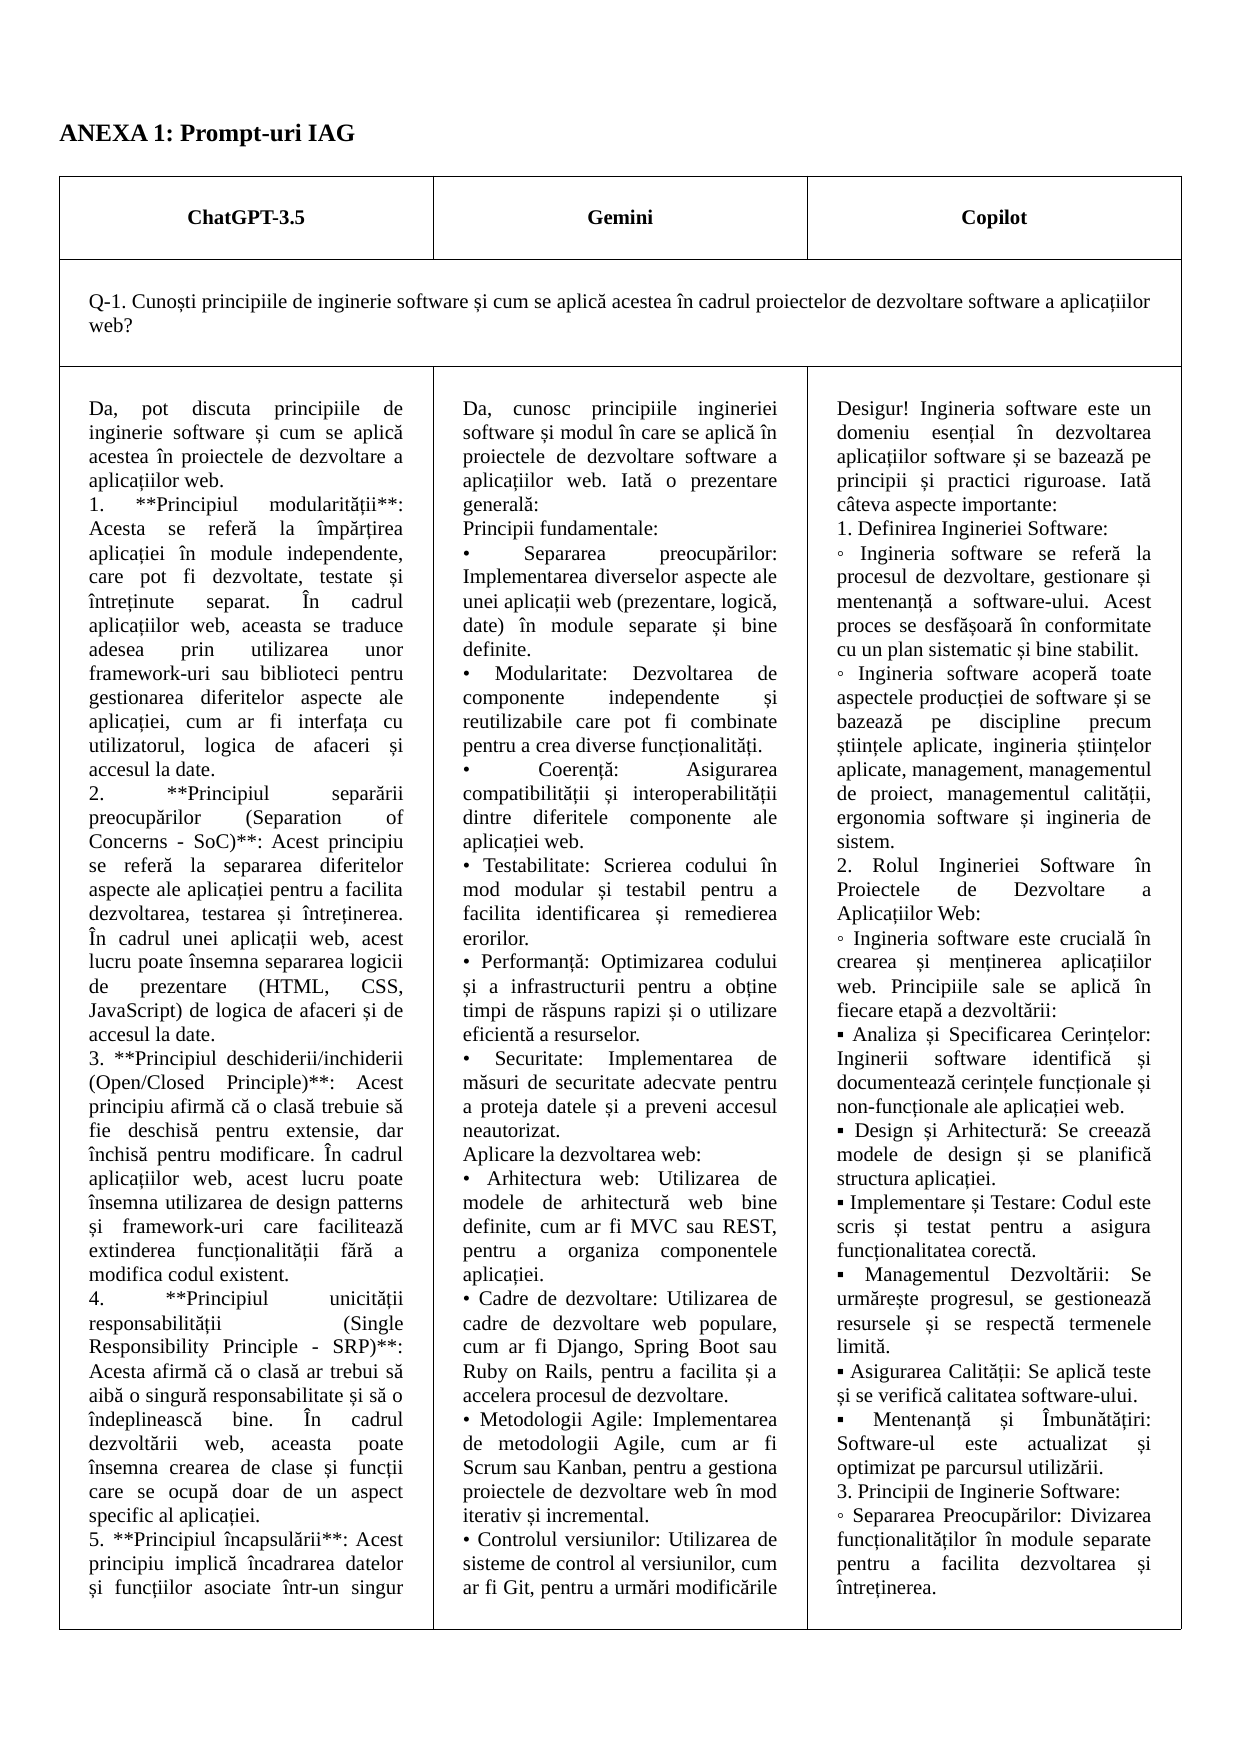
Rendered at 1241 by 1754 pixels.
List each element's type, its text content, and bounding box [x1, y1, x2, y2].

table_cell Desigur! Ingineria software este un domeniu esențial în dezvoltarea aplicațiilor software și se bazează pe principii și practici riguroase. Iată câteva aspecte importante: 1. Definirea Ingineriei Software: ◦ Ingineria software se referă la procesul de dezvoltare, gestionare și mentenanță a software-ului. Acest proces se desfășoară în conformitate cu un plan sistematic și bine stabilit. ◦ Ingineria software acoperă toate aspectele producției de software și se bazează pe discipline precum științele aplicate, ingineria științelor aplicate, management, managementul de proiect, managementul calității, ergonomia software și ingineria de sistem. 2. Rolul Ingineriei Software în Proiectele de Dezvoltare a Aplicațiilor Web: ◦ Ingineria software este crucială în crearea și menținerea aplicațiilor web. Principiile sale se aplică în fiecare etapă a dezvoltării: ▪ Analiza și Specificarea Cerințelor: Inginerii software identifică și documentează cerințele funcționale și non-funcționale ale aplicației web. ▪ Design și Arhitectură: Se creează modele de design și se planifică structura aplicației. ▪ Implementare și Testare: Codul este scris și testat pentru a asigura funcționalitatea corectă. ▪ Managementul Dezvoltării: Se urmărește progresul, se gestionează resursele și se respectă termenele limită. ▪ Asigurarea Calității: Se aplică teste și se verifică calitatea software-ului. ▪ Mentenanță și Îmbunătățiri: Software-ul este actualizat și optimizat pe parcursul utilizării. 3. Principii de Inginerie Software: ◦ Separarea Preocupărilor: Divizarea funcționalităților în module separate pentru a facilita dezvoltarea și întreținerea. [808, 367, 1181, 1629]
table_header ChatGPT-3.5 [60, 177, 433, 259]
table_header Gemini [434, 177, 807, 259]
text ANEXA 1: Prompt-uri IAG [59, 118, 1181, 147]
table_header Copilot [808, 177, 1181, 259]
table_cell Da, cunosc principiile ingineriei software și modul în care se aplică în proiectele de dezvoltare software a aplicațiilor web. Iată o prezentare generală: Principii fundamentale: • Separarea preocupărilor: Implementarea diverselor aspecte ale unei aplicații web (prezentare, logică, date) în module separate și bine definite. • Modularitate: Dezvoltarea de componente independente și reutilizabile care pot fi combinate pentru a crea diverse funcționalități. • Coerență: Asigurarea compatibilității și interoperabilității dintre diferitele componente ale aplicației web. • Testabilitate: Scrierea codului în mod modular și testabil pentru a facilita identificarea și remedierea erorilor. • Performanță: Optimizarea codului și a infrastructurii pentru a obține timpi de răspuns rapizi și o utilizare eficientă a resurselor. • Securitate: Implementarea de măsuri de securitate adecvate pentru a proteja datele și a preveni accesul neautorizat. Aplicare la dezvoltarea web: • Arhitectura web: Utilizarea de modele de arhitectură web bine definite, cum ar fi MVC sau REST, pentru a organiza componentele aplicației. • Cadre de dezvoltare: Utilizarea de cadre de dezvoltare web populare, cum ar fi Django, Spring Boot sau Ruby on Rails, pentru a facilita și a accelera procesul de dezvoltare. • Metodologii Agile: Implementarea de metodologii Agile, cum ar fi Scrum sau Kanban, pentru a gestiona proiectele de dezvoltare web în mod iterativ și incremental. • Controlul versiunilor: Utilizarea de sisteme de control al versiunilor, cum ar fi Git, pentru a urmări modificările [434, 367, 807, 1629]
table_cell Da, pot discuta principiile de inginerie software și cum se aplică acestea în proiectele de dezvoltare a aplicațiilor web. 1. **Principiul modularității**: Acesta se referă la împărțirea aplicației în module independente, care pot fi dezvoltate, testate și întreținute separat. În cadrul aplicațiilor web, aceasta se traduce adesea prin utilizarea unor framework-uri sau biblioteci pentru gestionarea diferitelor aspecte ale aplicației, cum ar fi interfața cu utilizatorul, logica de afaceri și accesul la date. 2. **Principiul separării preocupărilor (Separation of Concerns - SoC)**: Acest principiu se referă la separarea diferitelor aspecte ale aplicației pentru a facilita dezvoltarea, testarea și întreținerea. În cadrul unei aplicații web, acest lucru poate însemna separarea logicii de prezentare (HTML, CSS, JavaScript) de logica de afaceri și de accesul la date. 3. **Principiul deschiderii/inchiderii (Open/Closed Principle)**: Acest principiu afirmă că o clasă trebuie să fie deschisă pentru extensie, dar închisă pentru modificare. În cadrul aplicațiilor web, acest lucru poate însemna utilizarea de design patterns și framework-uri care facilitează extinderea funcționalității fără a modifica codul existent. 4. **Principiul unicității responsabilității (Single Responsibility Principle - SRP)**: Acesta afirmă că o clasă ar trebui să aibă o singură responsabilitate și să o îndeplinească bine. În cadrul dezvoltării web, aceasta poate însemna crearea de clase și funcții care se ocupă doar de un aspect specific al aplicației. 5. **Principiul încapsulării**: Acest principiu implică încadrarea datelor și funcțiilor asociate într-un singur [60, 367, 433, 1629]
table_cell Q-1. Cunoști principiile de inginerie software și cum se aplică acestea în cadrul proiectelor de dezvoltare software a aplicațiilor web? [60, 260, 1181, 366]
